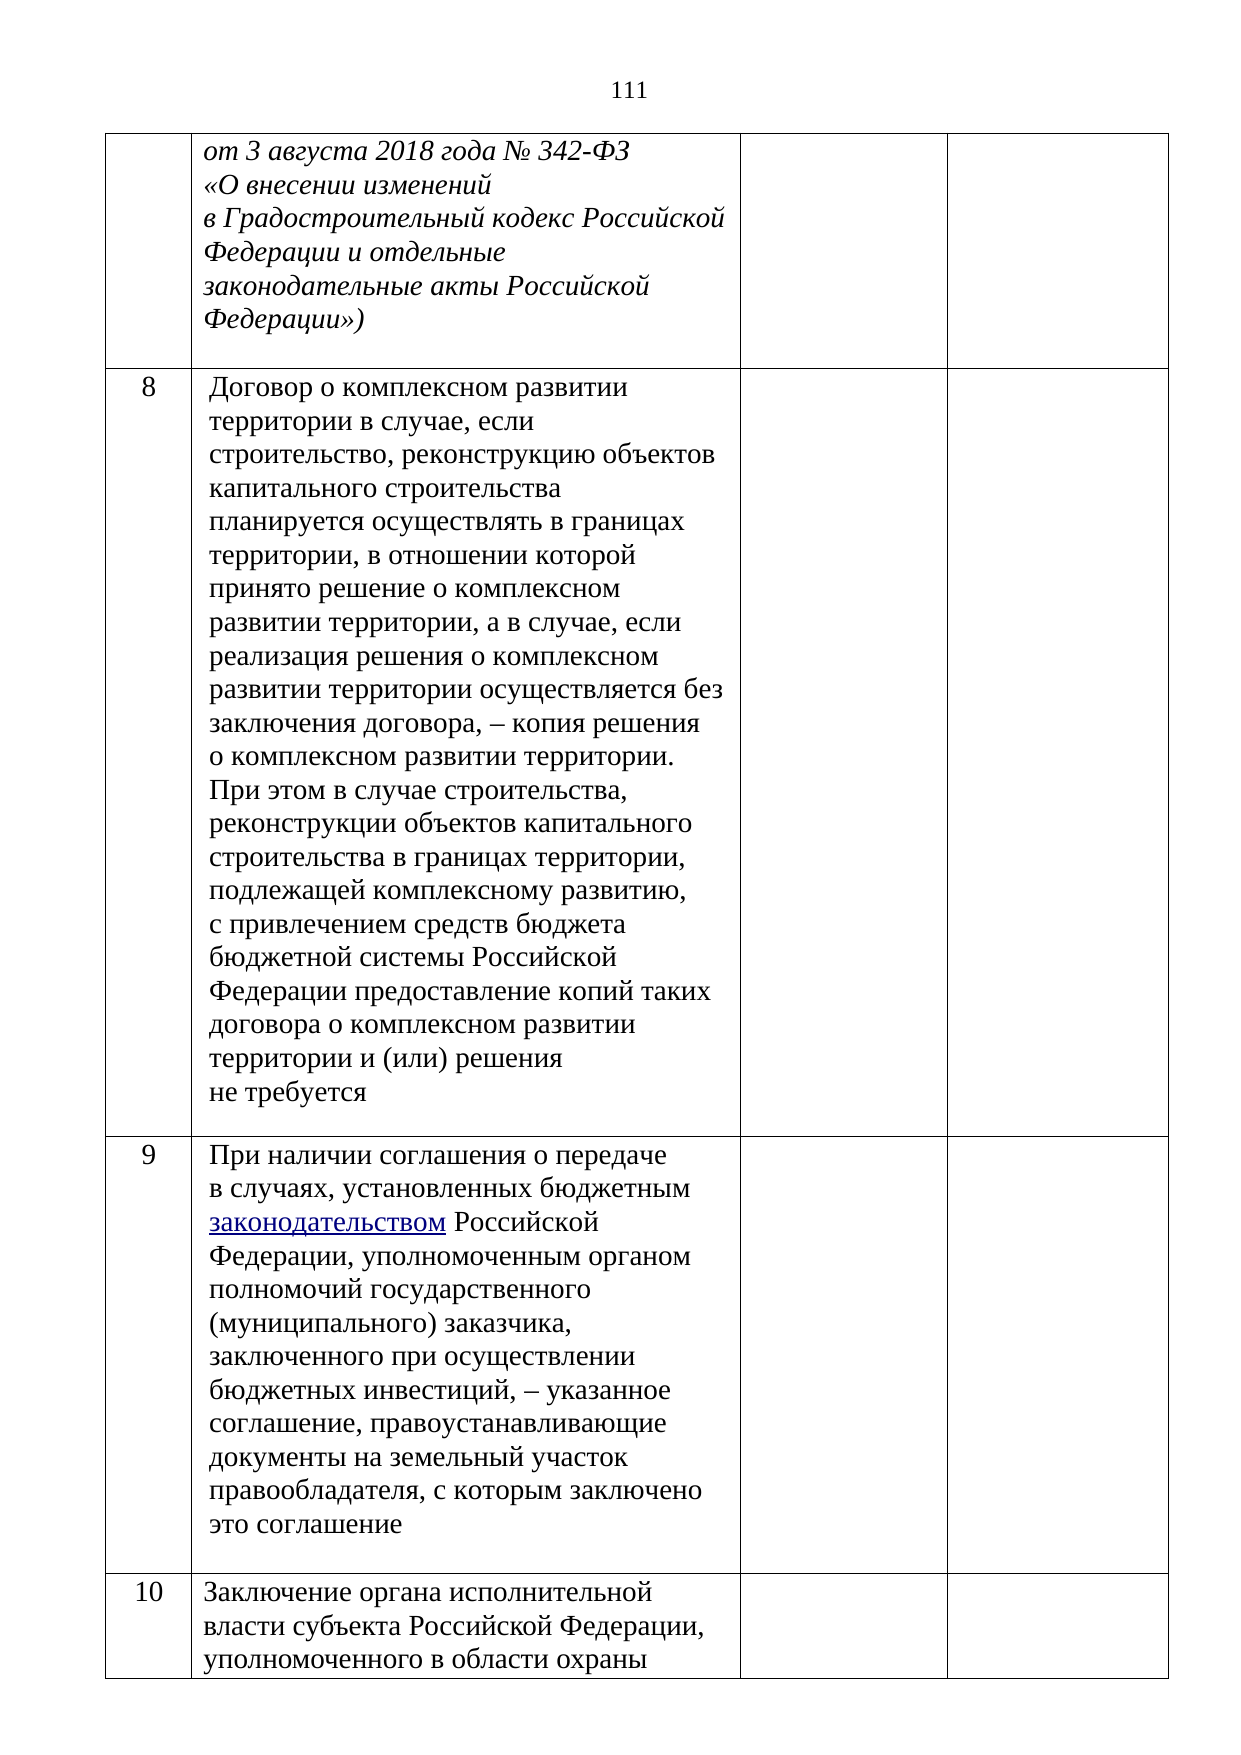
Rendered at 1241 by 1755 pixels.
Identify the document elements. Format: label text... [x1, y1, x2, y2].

table_cell [741, 1137, 947, 1573]
table_cell [741, 369, 947, 1136]
table_cell [741, 1574, 947, 1678]
table_cell [948, 134, 1168, 368]
table_cell 8 [106, 369, 191, 1136]
table_cell При наличии соглашения о передаче в случаях, установленных бюджетным законодательством Российской Федерации, уполномоченным органом полномочий государственного (муниципального) заказчика, заключенного при осуществлении бюджетных инвестиций, – указанное соглашение, правоустанавливающие документы на земельный участок правообладателя, с которым заключено это соглашение [192, 1137, 740, 1573]
table_cell 9 [106, 1137, 191, 1573]
table_cell от 3 августа 2018 года № 342-ФЗ «О внесении изменений в Градостроительный кодекс Российской Федерации и отдельные законодательные акты Российской Федерации») [192, 134, 740, 368]
table_cell Договор о комплексном развитии территории в случае, если строительство, реконструкцию объектов капитального строительства планируется осуществлять в границах территории, в отношении которой принято решение о комплексном развитии территории, а в случае, если реализация решения о комплексном развитии территории осуществляется без заключения договора, – копия решения о комплексном развитии территории. При этом в случае строительства, реконструкции объектов капитального строительства в границах территории, подлежащей комплексному развитию, с привлечением средств бюджета бюджетной системы Российской Федерации предоставление копий таких договора о комплексном развитии территории и (или) решения не требуется [192, 369, 740, 1136]
table_cell [948, 369, 1168, 1136]
table_cell [741, 134, 947, 368]
table_cell Заключение органа исполнительной власти субъекта Российской Федерации, уполномоченного в области охраны [192, 1574, 740, 1678]
table_cell 10 [106, 1574, 191, 1678]
table_cell [948, 1574, 1168, 1678]
table_cell [106, 134, 191, 368]
table_cell [948, 1137, 1168, 1573]
